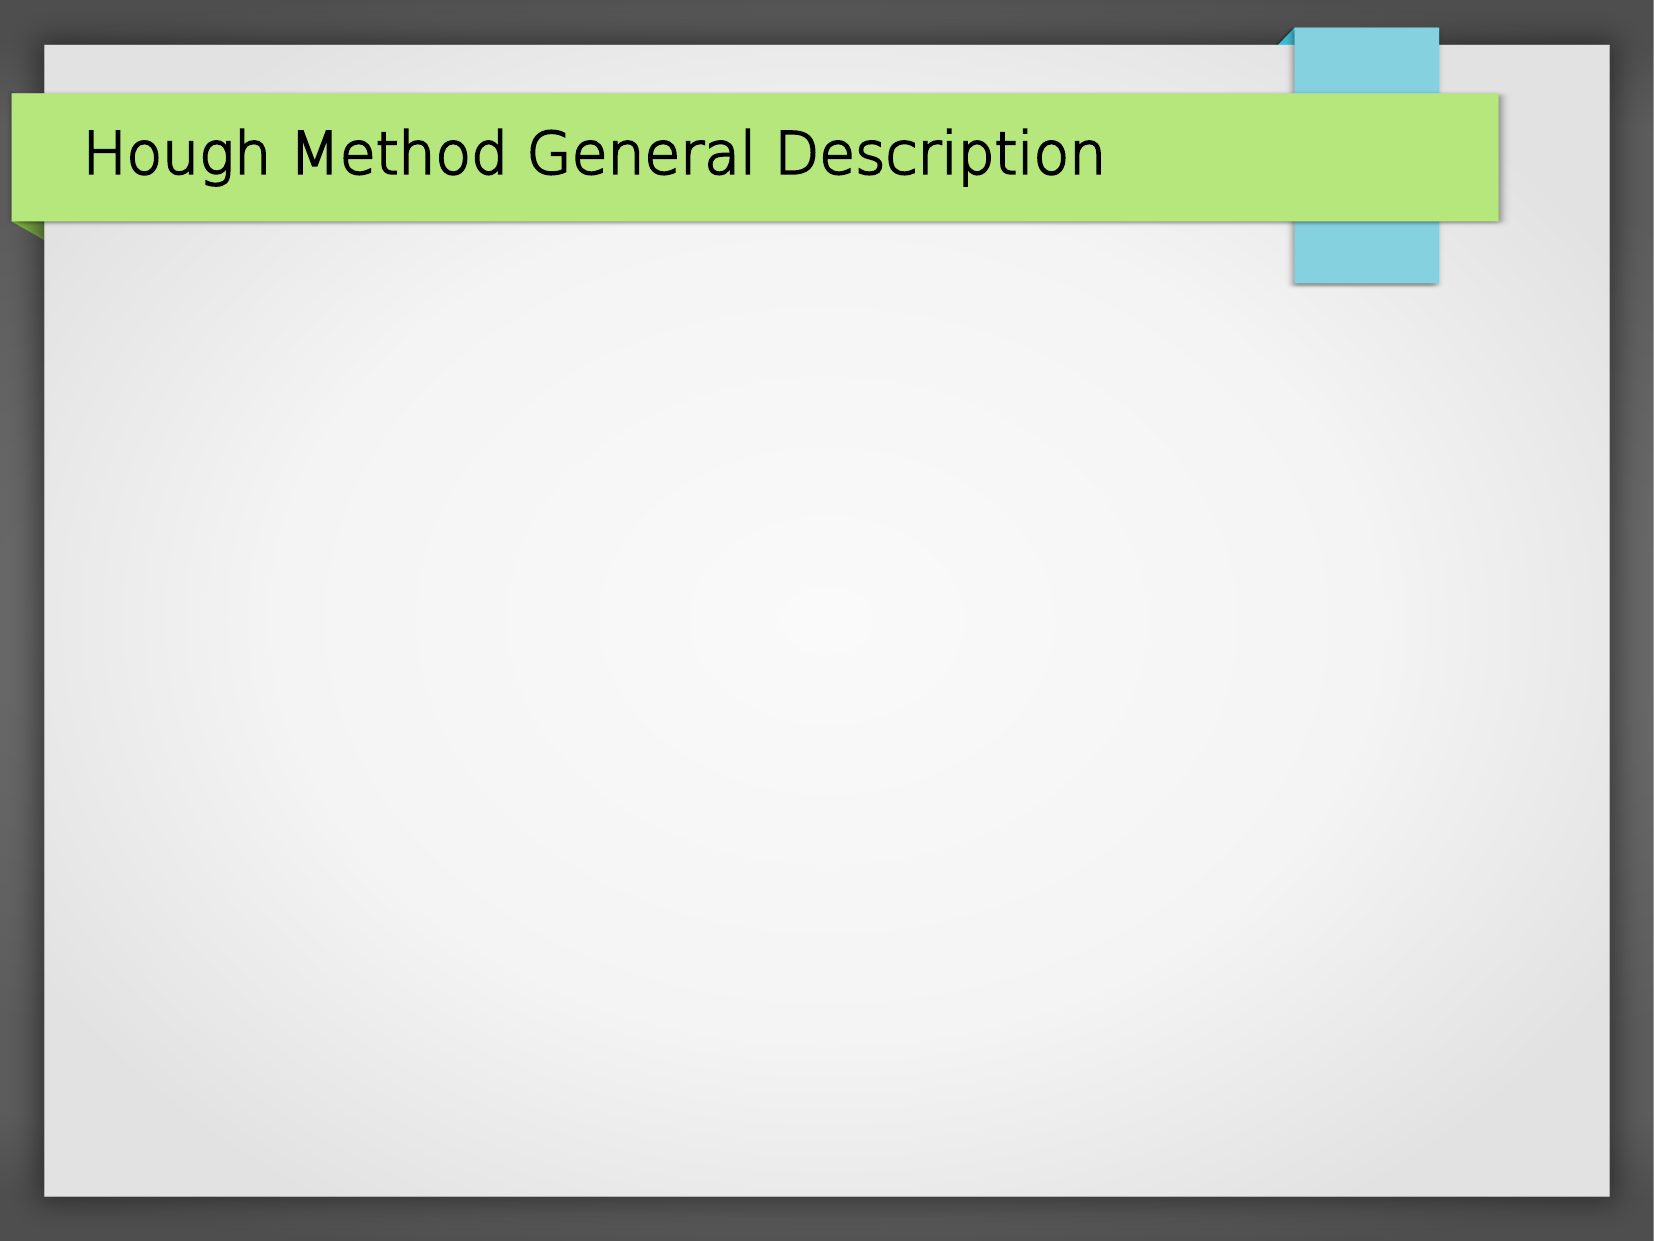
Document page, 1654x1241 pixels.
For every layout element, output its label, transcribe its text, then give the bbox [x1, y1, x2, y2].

picture [0, 0, 1654, 1241]
title Hough Method General Description [82, 94, 1264, 213]
